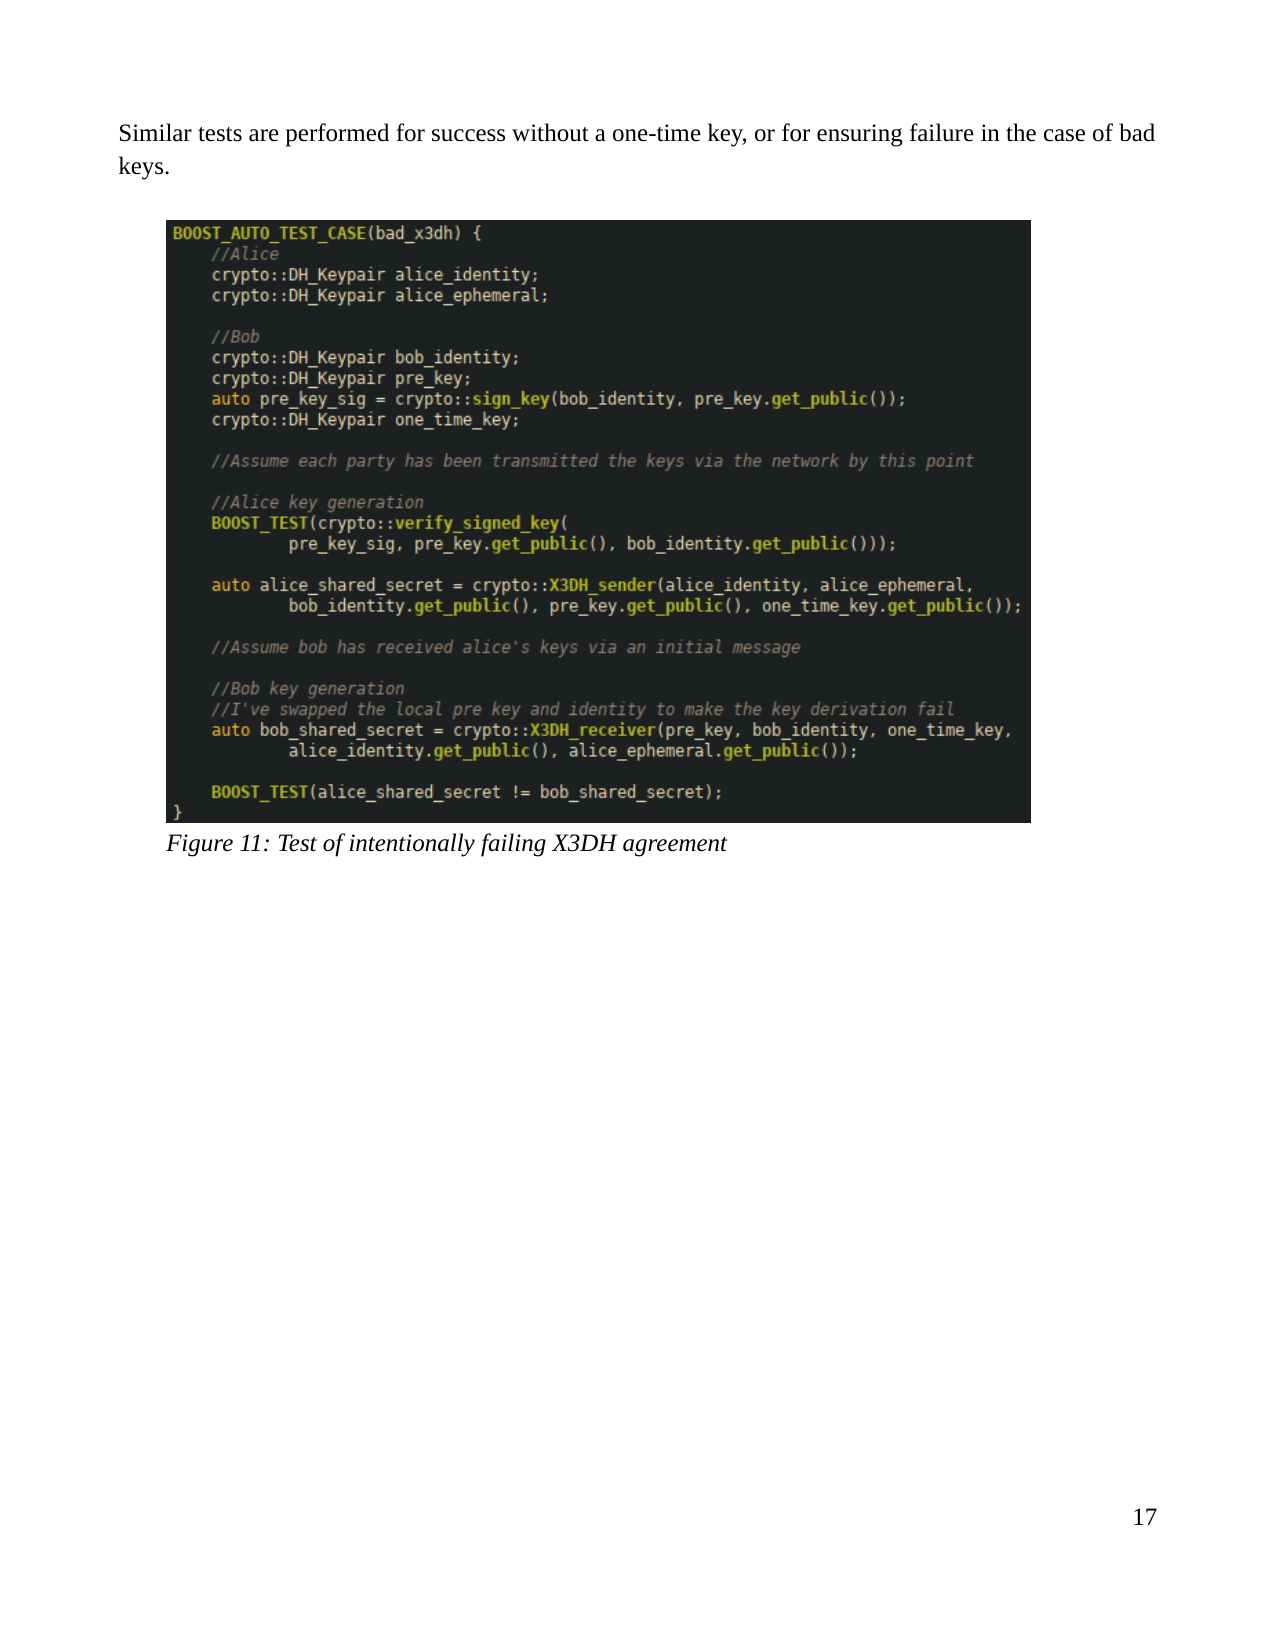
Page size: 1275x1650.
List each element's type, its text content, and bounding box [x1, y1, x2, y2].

picture [166, 220, 1031, 823]
text Figure 11: Test of intentionally failing X3DH agreement [166, 823, 1031, 857]
text Similar tests are performed for success without a one-time key, or for ensuring failure in the case of bad keys. [118, 118, 1157, 180]
